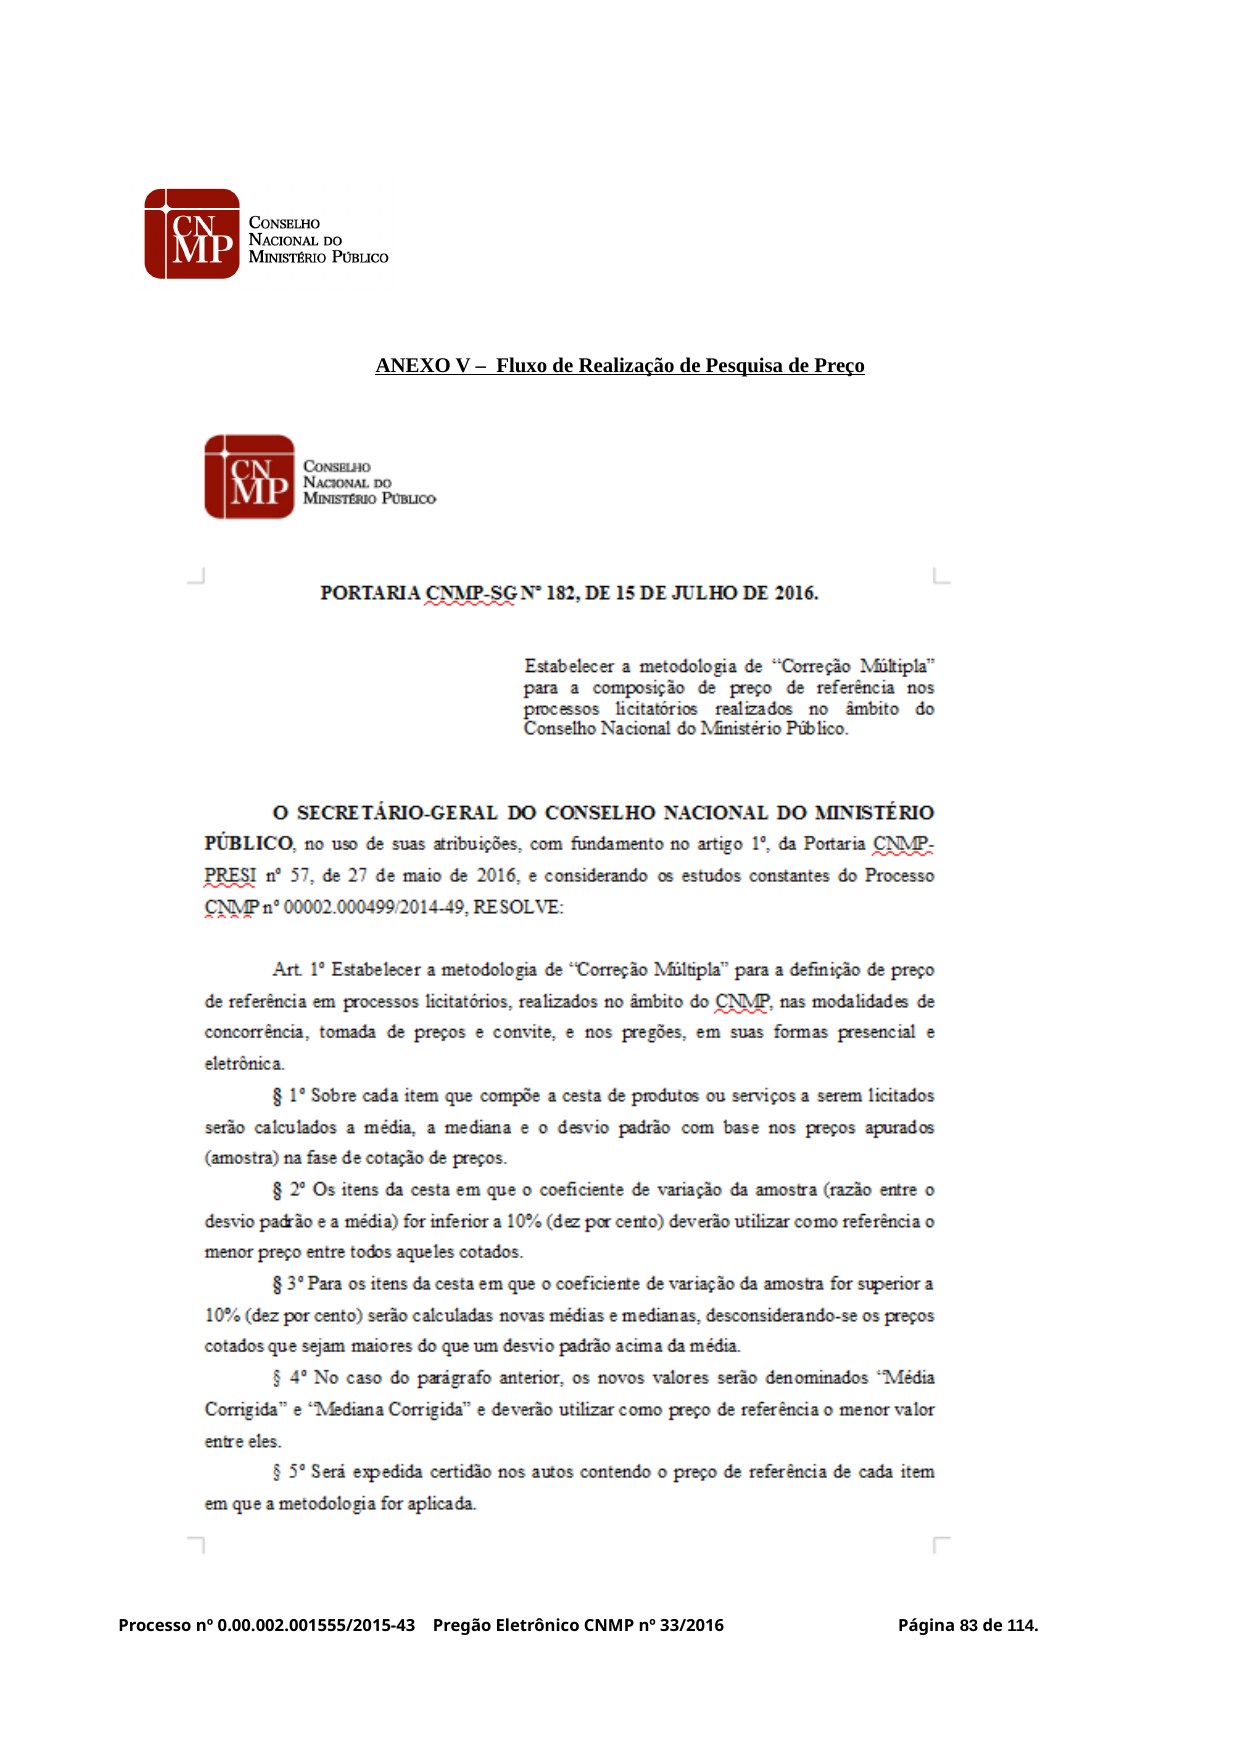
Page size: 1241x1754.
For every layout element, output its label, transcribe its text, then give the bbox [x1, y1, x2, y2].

picture [131, 398, 980, 1572]
picture [128, 174, 398, 293]
text ANEXO V – Fluxo de Realização de Pesquisa de Preço [118, 353, 1122, 377]
